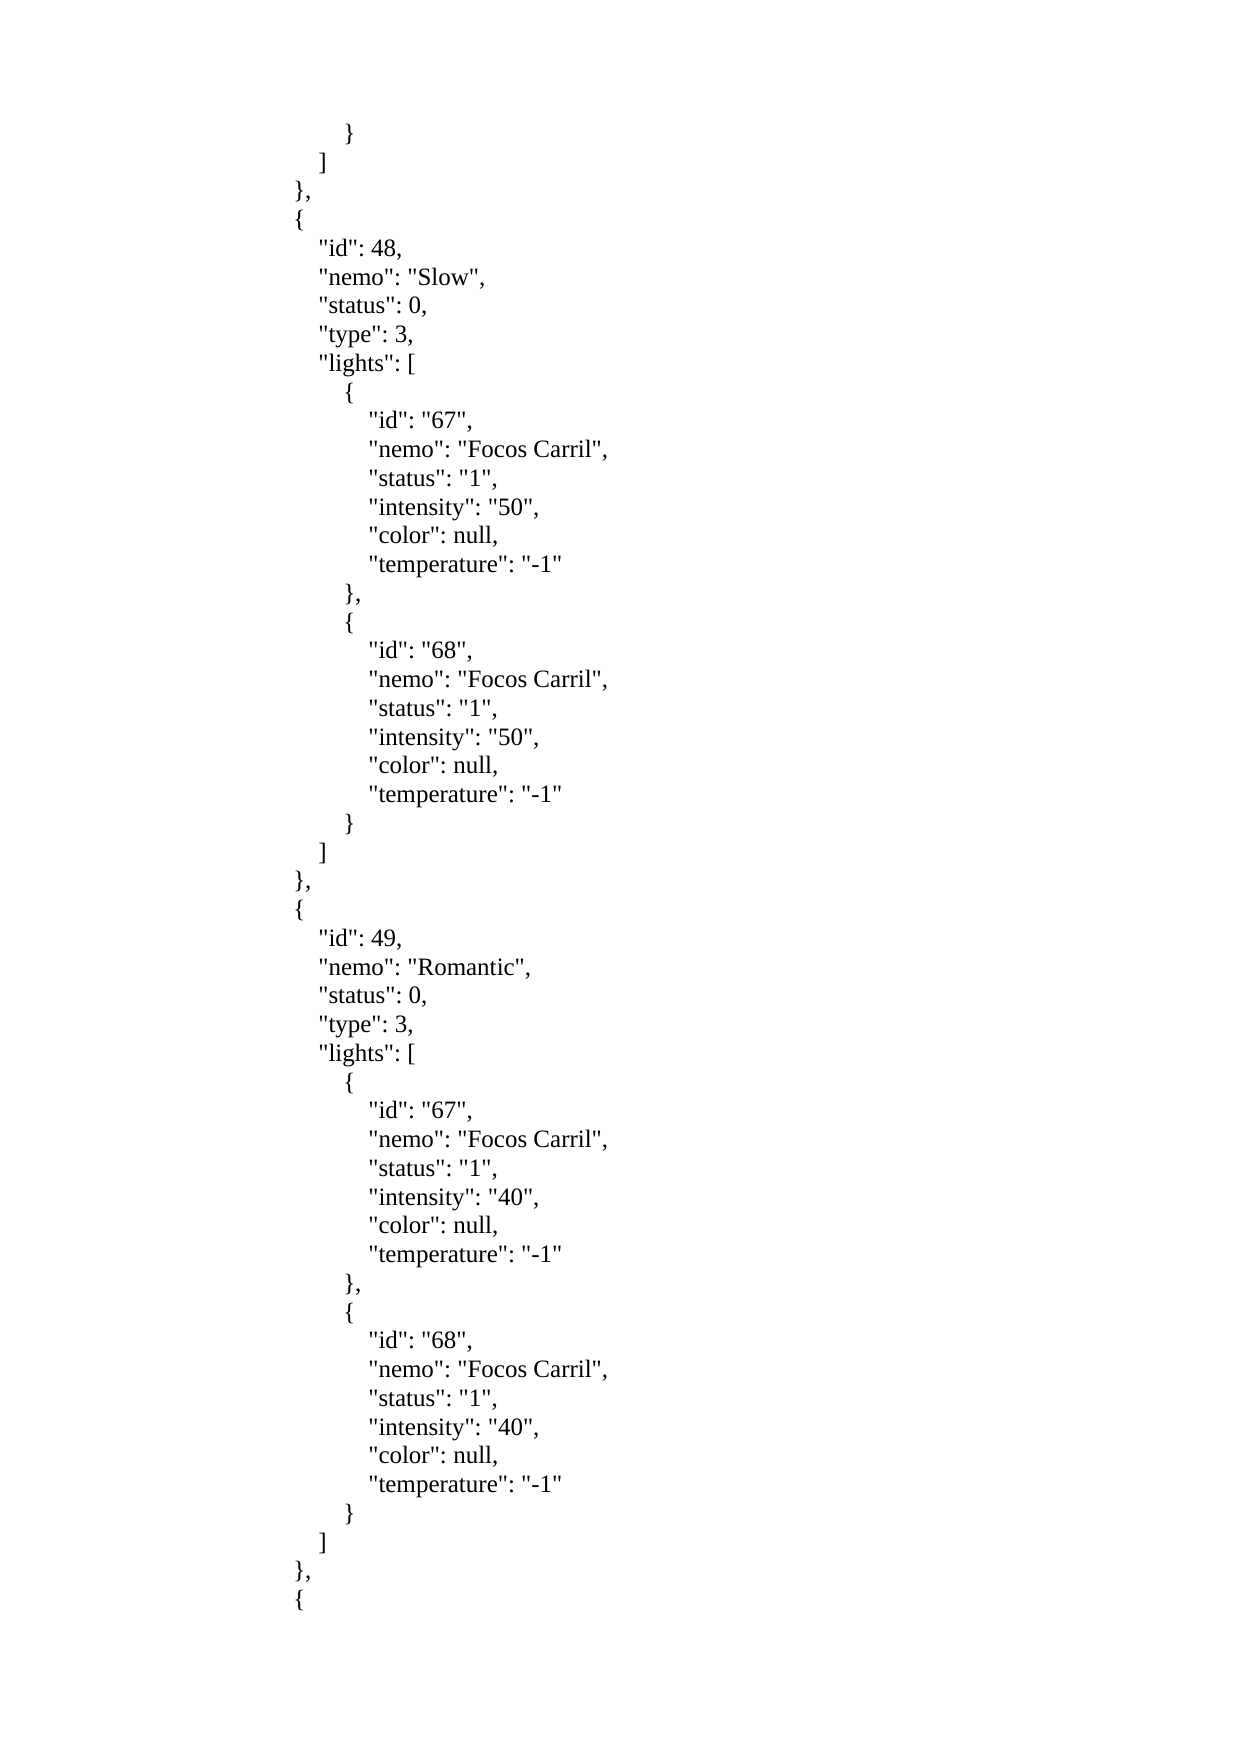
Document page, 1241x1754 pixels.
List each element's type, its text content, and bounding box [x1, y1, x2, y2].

text }, [118, 176, 1122, 204]
text "status": "1", [118, 1153, 1122, 1182]
text "nemo": "Focos Carril", [118, 664, 1122, 693]
text ] [118, 147, 1122, 176]
text { [118, 894, 1122, 923]
text "nemo": "Slow", [118, 262, 1122, 291]
text "temperature": "-1" [118, 549, 1122, 578]
text }, [118, 1268, 1122, 1297]
text "nemo": "Focos Carril", [118, 434, 1122, 463]
text "id": 48, [118, 233, 1122, 262]
text "nemo": "Focos Carril", [118, 1124, 1122, 1153]
text }, [118, 866, 1122, 894]
text "color": null, [118, 751, 1122, 779]
text { [118, 377, 1122, 406]
text { [118, 1297, 1122, 1326]
text { [118, 607, 1122, 636]
text "lights": [ [118, 348, 1122, 377]
text "color": null, [118, 1441, 1122, 1469]
text "status": 0, [118, 981, 1122, 1009]
text "intensity": "50", [118, 722, 1122, 751]
text "temperature": "-1" [118, 1239, 1122, 1268]
text "intensity": "40", [118, 1412, 1122, 1441]
text "status": "1", [118, 1383, 1122, 1412]
text "type": 3, [118, 1009, 1122, 1038]
text }, [118, 1556, 1122, 1584]
text "id": "67", [118, 1096, 1122, 1124]
text { [118, 1067, 1122, 1096]
text ] [118, 837, 1122, 866]
text "id": 49, [118, 923, 1122, 952]
text "temperature": "-1" [118, 779, 1122, 808]
text "color": null, [118, 521, 1122, 549]
text { [118, 204, 1122, 233]
text "id": "67", [118, 406, 1122, 434]
text "nemo": "Focos Carril", [118, 1354, 1122, 1383]
text "id": "68", [118, 1326, 1122, 1354]
text "status": "1", [118, 463, 1122, 492]
text "temperature": "-1" [118, 1469, 1122, 1498]
text } [118, 808, 1122, 837]
text "lights": [ [118, 1038, 1122, 1067]
text ] [118, 1527, 1122, 1556]
text } [118, 1498, 1122, 1527]
text "type": 3, [118, 319, 1122, 348]
text "status": "1", [118, 693, 1122, 722]
text } [118, 118, 1122, 147]
text }, [118, 578, 1122, 607]
text "status": 0, [118, 291, 1122, 319]
text "color": null, [118, 1211, 1122, 1239]
text "intensity": "50", [118, 492, 1122, 521]
text "id": "68", [118, 636, 1122, 664]
text "nemo": "Romantic", [118, 952, 1122, 981]
text { [118, 1584, 1122, 1613]
text "intensity": "40", [118, 1182, 1122, 1211]
